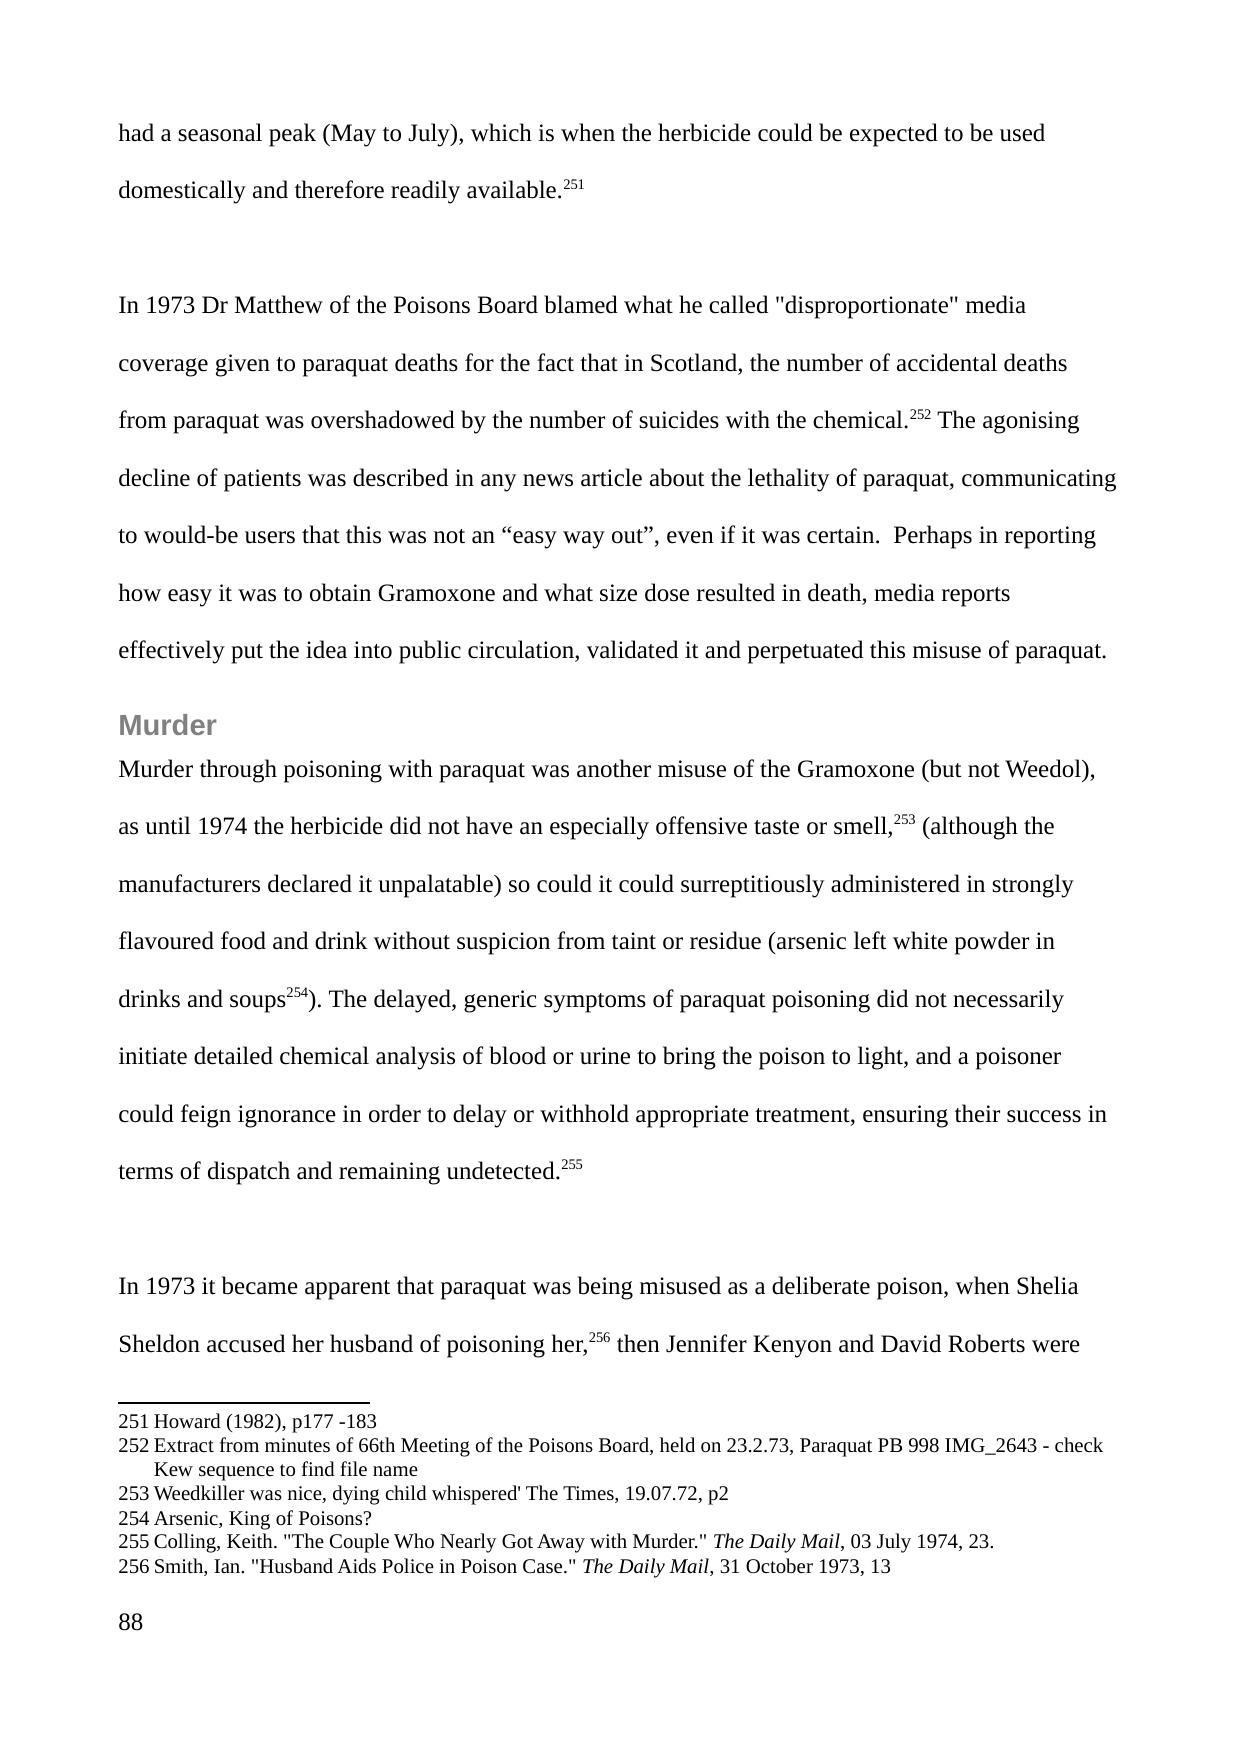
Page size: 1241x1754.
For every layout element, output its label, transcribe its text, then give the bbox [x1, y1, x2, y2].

text Arsenic, King of Poisons? [118, 1505, 1122, 1529]
text Weedkiller was nice, dying child whispered' The Times, 19.07.72, p2 [118, 1481, 1122, 1505]
subtitle Murder [118, 708, 1122, 741]
text Murder through poisoning with paraquat was another misuse of the Gramoxone (but not Weedol), as until 1974 the herbicide did not have an especially offensive taste or smell, (although the manufacturers declared it unpalatable) so could it could surreptitiously administered in strongly flavoured food and drink without suspicion from taint or residue (arsenic left white powder in drinks and soups). The delayed, generic symptoms of paraquat poisoning did not necessarily initiate detailed chemical analysis of blood or urine to bring the poison to light, and a poisoner could feign ignorance in order to delay or withhold appropriate treatment, ensuring their success in terms of dispatch and remaining undetected. [118, 754, 1122, 1185]
text In 1973 it became apparent that paraquat was being misused as a deliberate poison, when Shelia Sheldon accused her husband of poisoning her, then Jennifer Kenyon and David Roberts were [118, 1271, 1122, 1357]
text had a seasonal peak (May to July), which is when the herbicide could be expected to be used domestically and therefore readily available. [118, 118, 1122, 204]
text Smith, Ian. "Husband Aids Police in Poison Case." The Daily Mail, 31 October 1973, 13 [118, 1553, 1122, 1578]
text Colling, Keith. "The Couple Who Nearly Got Away with Murder." The Daily Mail, 03 July 1974, 23. [118, 1529, 1122, 1553]
text Howard (1982), p177 -183 [118, 1409, 1122, 1433]
text Extract from minutes of 66th Meeting of the Poisons Board, held on 23.2.73, Paraquat PB 998 IMG_2643 - check Kew sequence to find file name [118, 1433, 1122, 1481]
text In 1973 Dr Matthew of the Poisons Board blamed what he called "disproportionate" media coverage given to paraquat deaths for the fact that in Scotland, the number of accidental deaths from paraquat was overshadowed by the number of suicides with the chemical. The agonising decline of patients was described in any news article about the lethality of paraquat, communicating to would-be users that this was not an “easy way out”, even if it was certain. Perhaps in reporting how easy it was to obtain Gramoxone and what size dose resulted in death, media reports effectively put the idea into public circulation, validated it and perpetuated this misuse of paraquat. [118, 291, 1122, 664]
